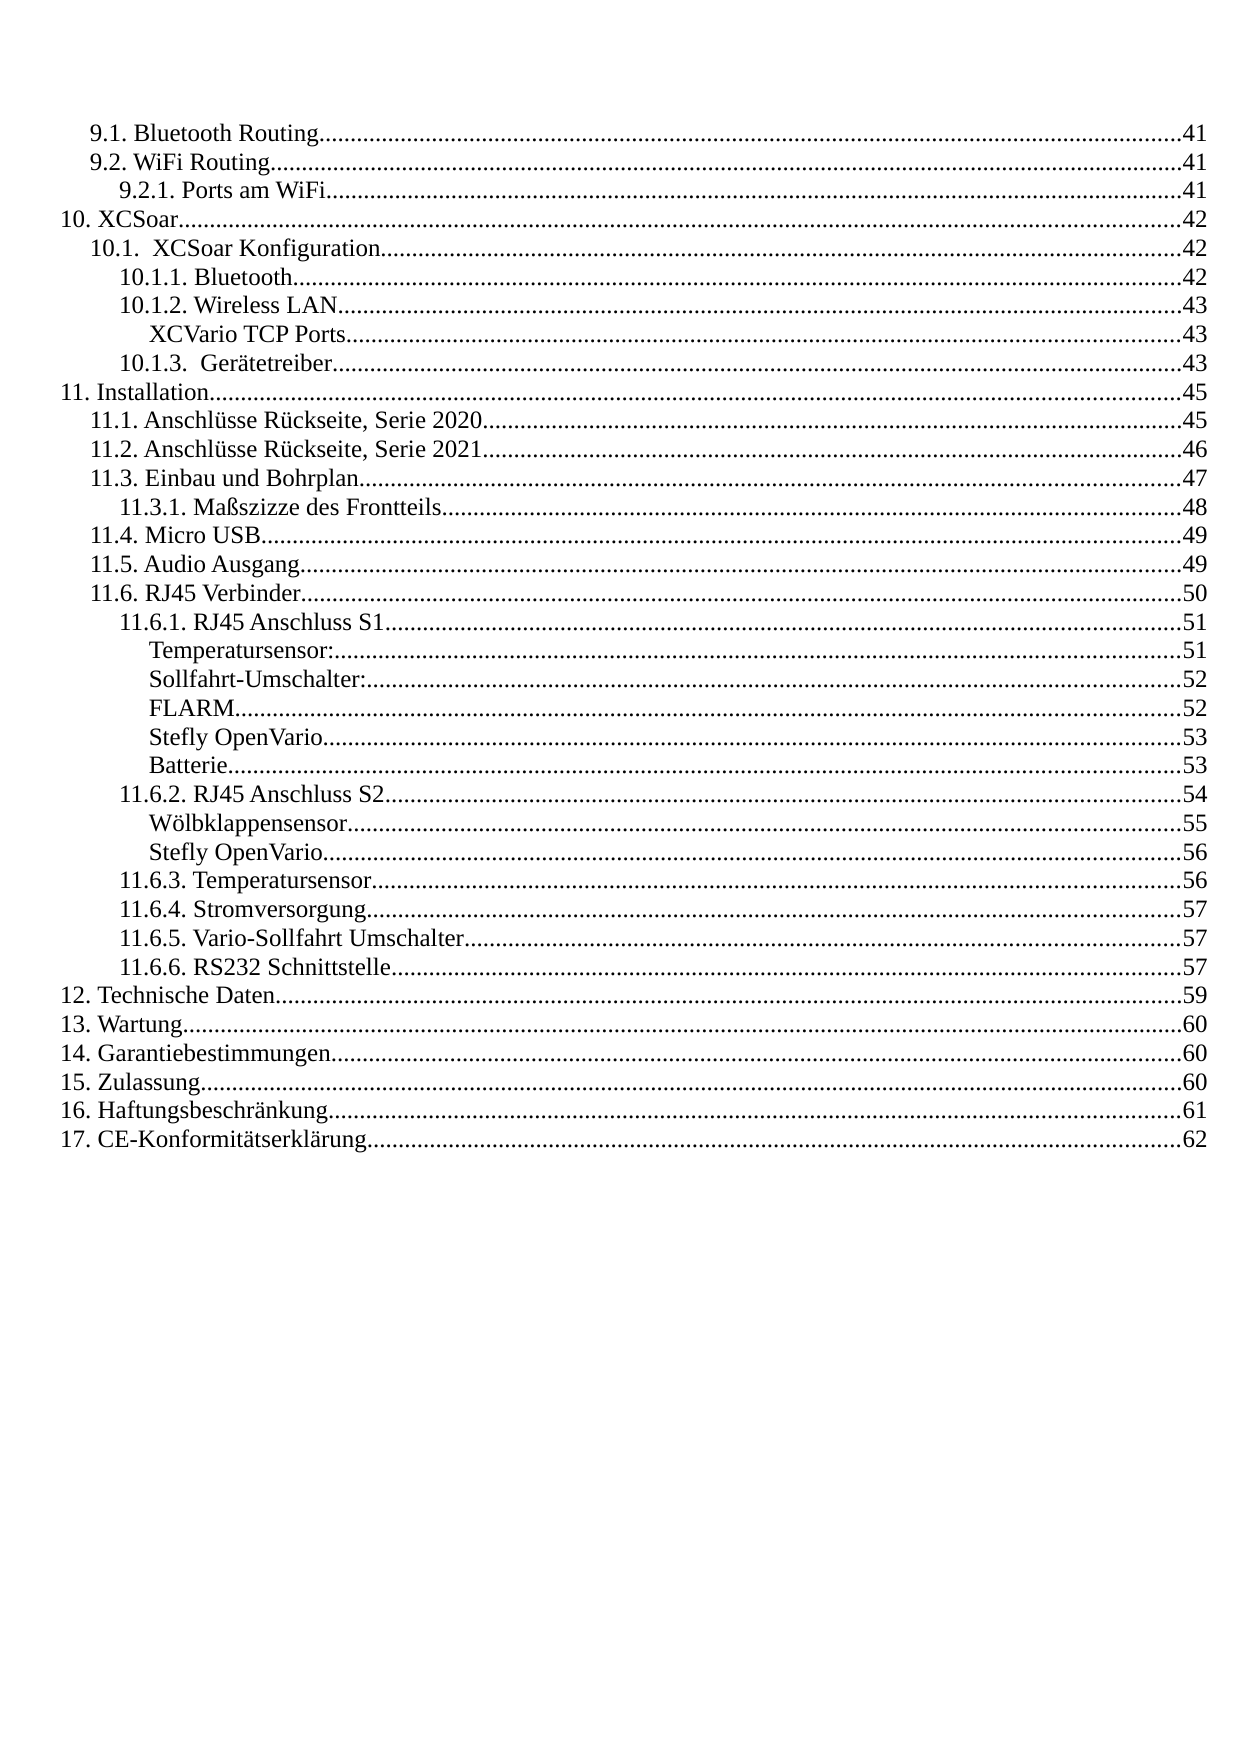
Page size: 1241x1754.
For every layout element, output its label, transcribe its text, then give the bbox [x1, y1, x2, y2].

text 9.2. WiFi Routing 41 [89, 147, 1207, 176]
text 11.4. Micro USB 49 [89, 521, 1207, 549]
text 12. Technische Daten 59 [60, 981, 1207, 1009]
text 11.5. Audio Ausgang 49 [89, 549, 1207, 578]
text 13. Wartung 60 [60, 1009, 1207, 1038]
text 9.1. Bluetooth Routing 41 [89, 118, 1207, 147]
text 10.1.2. Wireless LAN 43 [119, 291, 1207, 319]
text Sollfahrt-Umschalter: 52 [148, 664, 1207, 693]
text 16. Haftungsbeschränkung 61 [60, 1096, 1207, 1124]
text 11.3. Einbau und Bohrplan 47 [89, 463, 1207, 492]
text Wölbklappensensor 55 [148, 808, 1207, 837]
text FLARM 52 [148, 693, 1207, 722]
text 11. Installation 45 [60, 377, 1207, 406]
text 11.2. Anschlüsse Rückseite, Serie 2021 46 [89, 434, 1207, 463]
text 14. Garantiebestimmungen 60 [60, 1038, 1207, 1067]
text Stefly OpenVario 53 [148, 722, 1207, 751]
text 11.6.5. Vario-Sollfahrt Umschalter 57 [119, 923, 1207, 952]
text 11.1. Anschlüsse Rückseite, Serie 2020 45 [89, 406, 1207, 434]
text Temperatursensor: 51 [148, 636, 1207, 664]
text 15. Zulassung 60 [60, 1067, 1207, 1096]
text 11.6.6. RS232 Schnittstelle 57 [119, 952, 1207, 981]
text 10.1. XCSoar Konfiguration 42 [89, 233, 1207, 262]
text 11.6.3. Temperatursensor 56 [119, 866, 1207, 894]
text 11.6.1. RJ45 Anschluss S1 51 [119, 607, 1207, 636]
text 11.6.4. Stromversorgung 57 [119, 894, 1207, 923]
text 11.6. RJ45 Verbinder 50 [89, 578, 1207, 607]
text XCVario TCP Ports 43 [148, 319, 1207, 348]
text 17. CE-Konformitätserklärung 62 [60, 1124, 1207, 1153]
text Batterie 53 [148, 751, 1207, 779]
text 10. XCSoar 42 [60, 204, 1207, 233]
text 11.3.1. Maßszizze des Frontteils 48 [119, 492, 1207, 521]
text 11.6.2. RJ45 Anschluss S2 54 [119, 779, 1207, 808]
text Stefly OpenVario 56 [148, 837, 1207, 866]
text 9.2.1. Ports am WiFi 41 [119, 176, 1207, 204]
text 10.1.3. Gerätetreiber 43 [119, 348, 1207, 377]
text 10.1.1. Bluetooth 42 [119, 262, 1207, 291]
